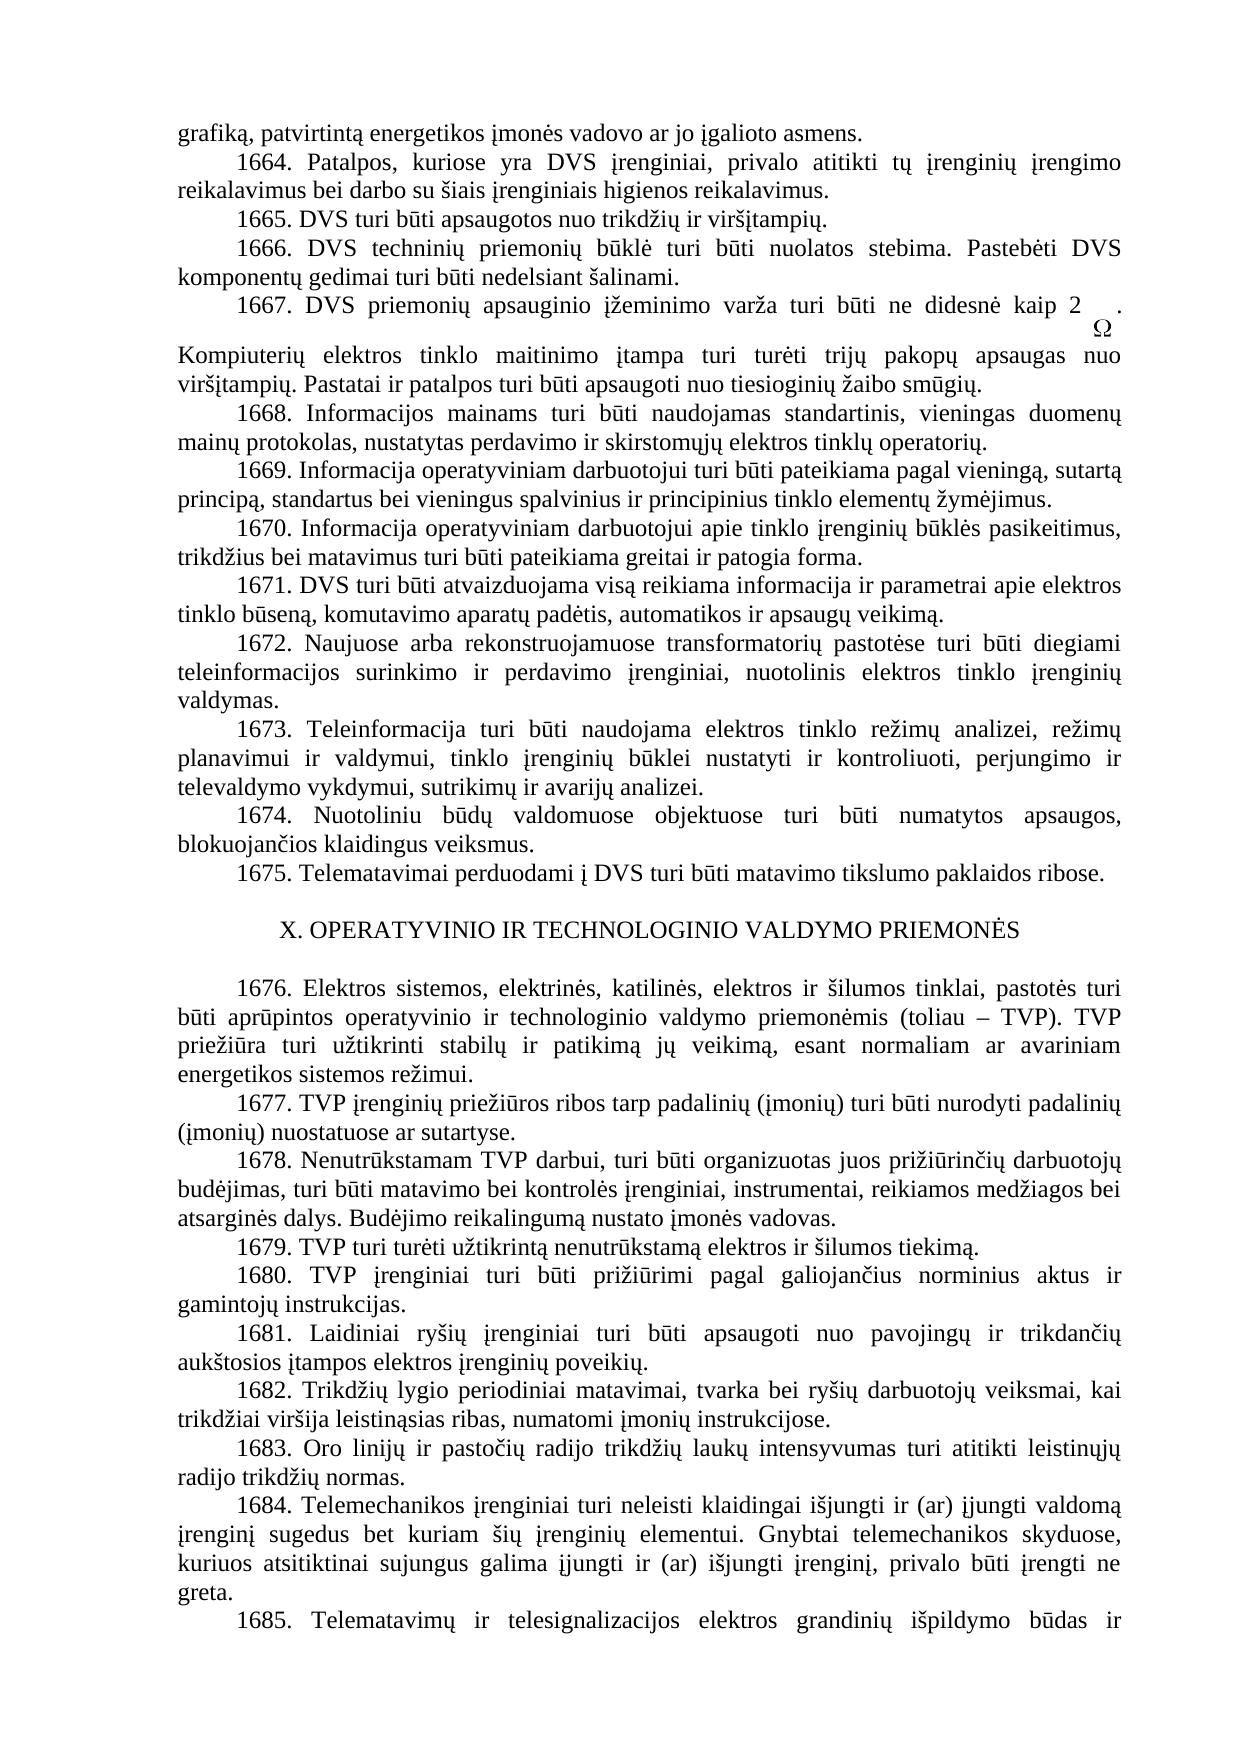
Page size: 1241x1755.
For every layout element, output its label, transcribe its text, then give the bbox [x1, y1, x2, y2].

text 1681. Laidiniai ryšių įrenginiai turi būti apsaugoti nuo pavojingų ir trikdančių aukštosios įtampos elektros įrenginių poveikių. [177, 1318, 1122, 1376]
text 1674. Nuotoliniu būdų valdomuose objektuose turi būti numatytos apsaugos, blokuojančios klaidingus veiksmus. [177, 801, 1122, 858]
text 1676. Elektros sistemos, elektrinės, katilinės, elektros ir šilumos tinklai, pastotės turi būti aprūpintos operatyvinio ir technologinio valdymo priemonėmis (toliau – TVP). TVP priežiūra turi užtikrinti stabilų ir patikimą jų veikimą, esant normaliam ar avariniam energetikos sistemos režimui. [177, 973, 1122, 1088]
text 1678. Nenutrūkstamam TVP darbui, turi būti organizuotas juos prižiūrinčių darbuotojų budėjimas, turi būti matavimo bei kontrolės įrenginiai, instrumentai, reikiamos medžiagos bei atsarginės dalys. Budėjimo reikalingumą nustato įmonės vadovas. [177, 1146, 1122, 1232]
text 1683. Oro linijų ir pastočių radijo trikdžių laukų intensyvumas turi atitikti leistinųjų radijo trikdžių normas. [177, 1433, 1122, 1491]
text 1682. Trikdžių lygio periodiniai matavimai, tvarka bei ryšių darbuotojų veiksmai, kai trikdžiai viršija leistinąsias ribas, numatomi įmonių instrukcijose. [177, 1376, 1122, 1433]
text grafiką, patvirtintą energetikos įmonės vadovo ar jo įgalioto asmens. [177, 118, 1122, 147]
text X. OPERATYVINIO IR TECHNOLOGINIO VALDYMO PRIEMONĖS [177, 916, 1122, 944]
text 1672. Naujuose arba rekonstruojamuose transformatorių pastotėse turi būti diegiami teleinformacijos surinkimo ir perdavimo įrenginiai, nuotolinis elektros tinklo įrenginių valdymas. [177, 628, 1122, 714]
text 1684. Telemechanikos įrenginiai turi neleisti klaidingai išjungti ir (ar) įjungti valdomą įrenginį sugedus bet kuriam šių įrenginių elementui. Gnybtai telemechanikos skyduose, kuriuos atsitiktinai sujungus galima įjungti ir (ar) išjungti įrenginį, privalo būti įrengti ne greta. [177, 1491, 1122, 1606]
text 1679. TVP turi turėti užtikrintą nenutrūkstamą elektros ir šilumos tiekimą. [177, 1232, 1122, 1261]
text 1671. DVS turi būti atvaizduojama visą reikiama informacija ir parametrai apie elektros tinklo būseną, komutavimo aparatų padėtis, automatikos ir apsaugų veikimą. [177, 571, 1122, 628]
text 1673. Teleinformacija turi būti naudojama elektros tinklo režimų analizei, režimų planavimui ir valdymui, tinklo įrenginių būklei nustatyti ir kontroliuoti, perjungimo ir televaldymo vykdymui, sutrikimų ir avarijų analizei. [177, 714, 1122, 801]
text 1666. DVS techninių priemonių būklė turi būti nuolatos stebima. Pastebėti DVS komponentų gedimai turi būti nedelsiant šalinami. [177, 233, 1122, 291]
text 1665. DVS turi būti apsaugotos nuo trikdžių ir viršįtampių. [177, 204, 1122, 233]
text 1680. TVP įrenginiai turi būti prižiūrimi pagal galiojančius norminius aktus ir gamintojų instrukcijas. [177, 1261, 1122, 1318]
text 1675. Telematavimai perduodami į DVS turi būti matavimo tikslumo paklaidos ribose. [177, 858, 1122, 887]
text 1667. DVS priemonių apsauginio įžeminimo varža turi būti ne didesnė kaip 2 OMEGA. Kompiuterių elektros tinklo maitinimo įtampa turi turėti trijų pakopų apsaugas nuo viršįtampių. Pastatai ir patalpos turi būti apsaugoti nuo tiesioginių žaibo smūgių. [177, 291, 1122, 398]
text 1677. TVP įrenginių priežiūros ribos tarp padalinių (įmonių) turi būti nurodyti padalinių (įmonių) nuostatuose ar sutartyse. [177, 1088, 1122, 1146]
text 1668. Informacijos mainams turi būti naudojamas standartinis, vieningas duomenų mainų protokolas, nustatytas perdavimo ir skirstomųjų elektros tinklų operatorių. [177, 398, 1122, 456]
text 1669. Informacija operatyviniam darbuotojui turi būti pateikiama pagal vieningą, sutartą principą, standartus bei vieningus spalvinius ir principinius tinklo elementų žymėjimus. [177, 456, 1122, 513]
text 1664. Patalpos, kuriose yra DVS įrenginiai, privalo atitikti tų įrenginių įrengimo reikalavimus bei darbo su šiais įrenginiais higienos reikalavimus. [177, 147, 1122, 204]
text 1670. Informacija operatyviniam darbuotojui apie tinklo įrenginių būklės pasikeitimus, trikdžius bei matavimus turi būti pateikiama greitai ir patogia forma. [177, 513, 1122, 571]
text 1685. Telematavimų ir telesignalizacijos elektros grandinių išpildymo būdas ir [177, 1606, 1122, 1634]
